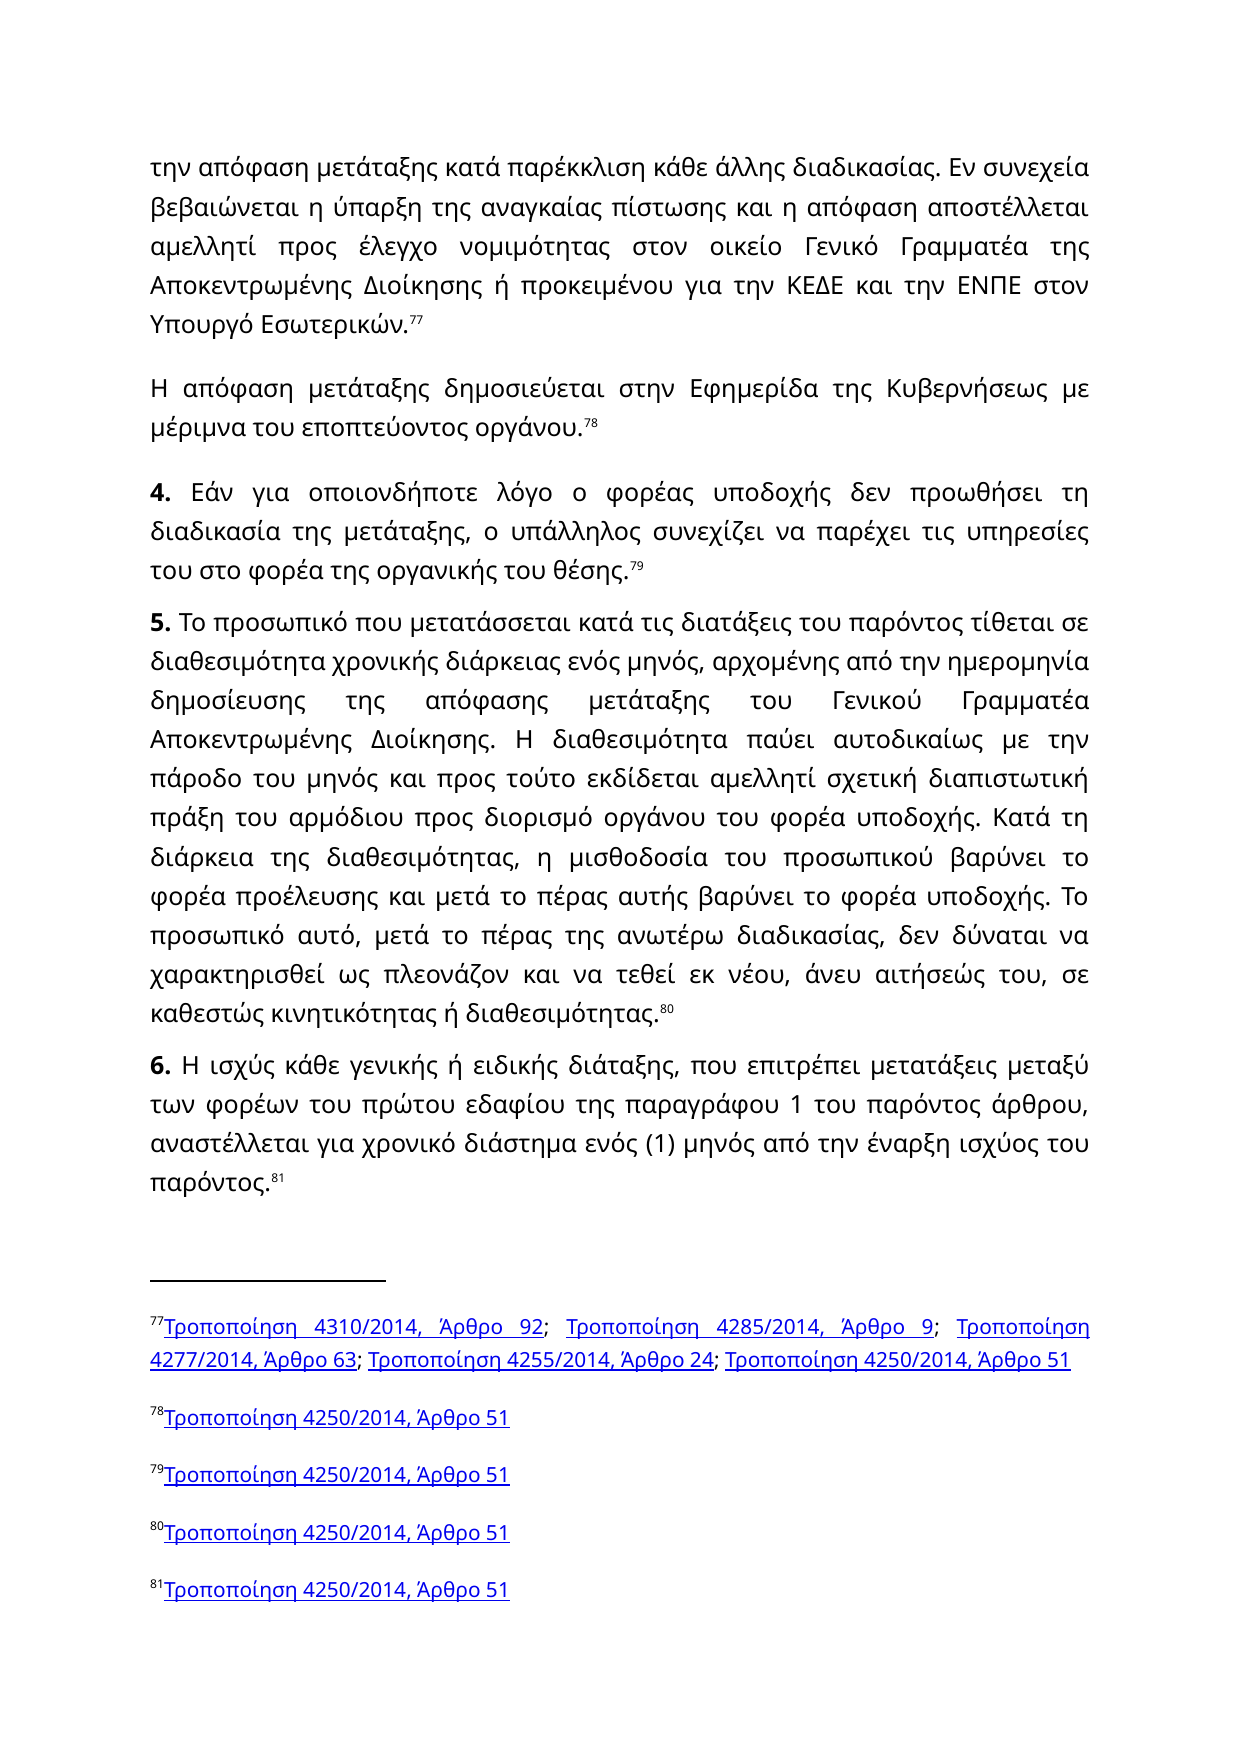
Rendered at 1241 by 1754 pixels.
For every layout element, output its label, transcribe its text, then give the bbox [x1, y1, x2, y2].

text Τροποποίηση 4250/2014, Άρθρο 51 [150, 1403, 1090, 1431]
text 6. Η ισχύς κάθε γενικής ή ειδικής διάταξης, που επιτρέπει μετατάξεις μεταξύ των φορέων του πρώτου εδαφίου της παραγράφου 1 του παρόντος άρθρου, αναστέλλεται για χρονικό διάστημα ενός (1) μηνός από την έναρξη ισχύος του παρόντος. [150, 1047, 1090, 1199]
text Τροποποίηση 4250/2014, Άρθρο 51 [150, 1576, 1090, 1604]
text Η απόφαση μετάταξης δημοσιεύεται στην Εφημερίδα της Κυβερνήσεως με μέριμνα του εποπτεύοντος οργάνου. [150, 371, 1090, 444]
text Τροποποίηση 4250/2014, Άρθρο 51 [150, 1518, 1090, 1546]
text 4. Εάν για οποιονδήποτε λόγο ο φορέας υποδοχής δεν προωθήσει τη διαδικασία της μετάταξης, ο υπάλληλος συνεχίζει να παρέχει τις υπηρεσίες του στο φορέα της οργανικής του θέσης. [150, 474, 1090, 587]
text Τροποποίηση 4250/2014, Άρθρο 51 [150, 1460, 1090, 1489]
text Τροποποίηση 4310/2014, Άρθρο 92; Τροποποίηση 4285/2014, Άρθρο 9; Τροποποίηση 4277/2014, Άρθρο 63; Τροποποίηση 4255/2014, Άρθρο 24; Τροποποίηση 4250/2014, Άρθρο 51 [150, 1312, 1090, 1373]
text 5. Το προσωπικό που μετατάσσεται κατά τις διατάξεις του παρόντος τίθεται σε διαθεσιμότητα χρονικής διάρκειας ενός μηνός, αρχομένης από την ημερομηνία δημοσίευσης της απόφασης μετάταξης του Γενικού Γραμματέα Αποκεντρωμένης Διοίκησης. Η διαθεσιμότητα παύει αυτοδικαίως με την πάροδο του μηνός και προς τούτο εκδίδεται αμελλητί σχετική διαπιστωτική πράξη του αρμόδιου προς διορισμό οργάνου του φορέα υποδοχής. Κατά τη διάρκεια της διαθεσιμότητας, η μισθοδοσία του προσωπικού βαρύνει το φορέα προέλευσης και μετά το πέρας αυτής βαρύνει το φορέα υποδοχής. Το προσωπικό αυτό, μετά το πέρας της ανωτέρω διαδικασίας, δεν δύναται να χαρακτηρισθεί ως πλεονάζον και να τεθεί εκ νέου, άνευ αιτήσεώς του, σε καθεστώς κινητικότητας ή διαθεσιμότητας. [150, 604, 1090, 1030]
text την απόφαση μετάταξης κατά παρέκκλιση κάθε άλλης διαδικασίας. Εν συνεχεία βεβαιώνεται η ύπαρξη της αναγκαίας πίστωσης και η απόφαση αποστέλλεται αμελλητί προς έλεγχο νομιμότητας στον οικείο Γενικό Γραμματέα της Αποκεντρωμένης Διοίκησης ή προκειμένου για την ΚΕΔΕ και την ΕΝΠΕ στον Υπουργό Εσωτερικών. [150, 150, 1090, 341]
